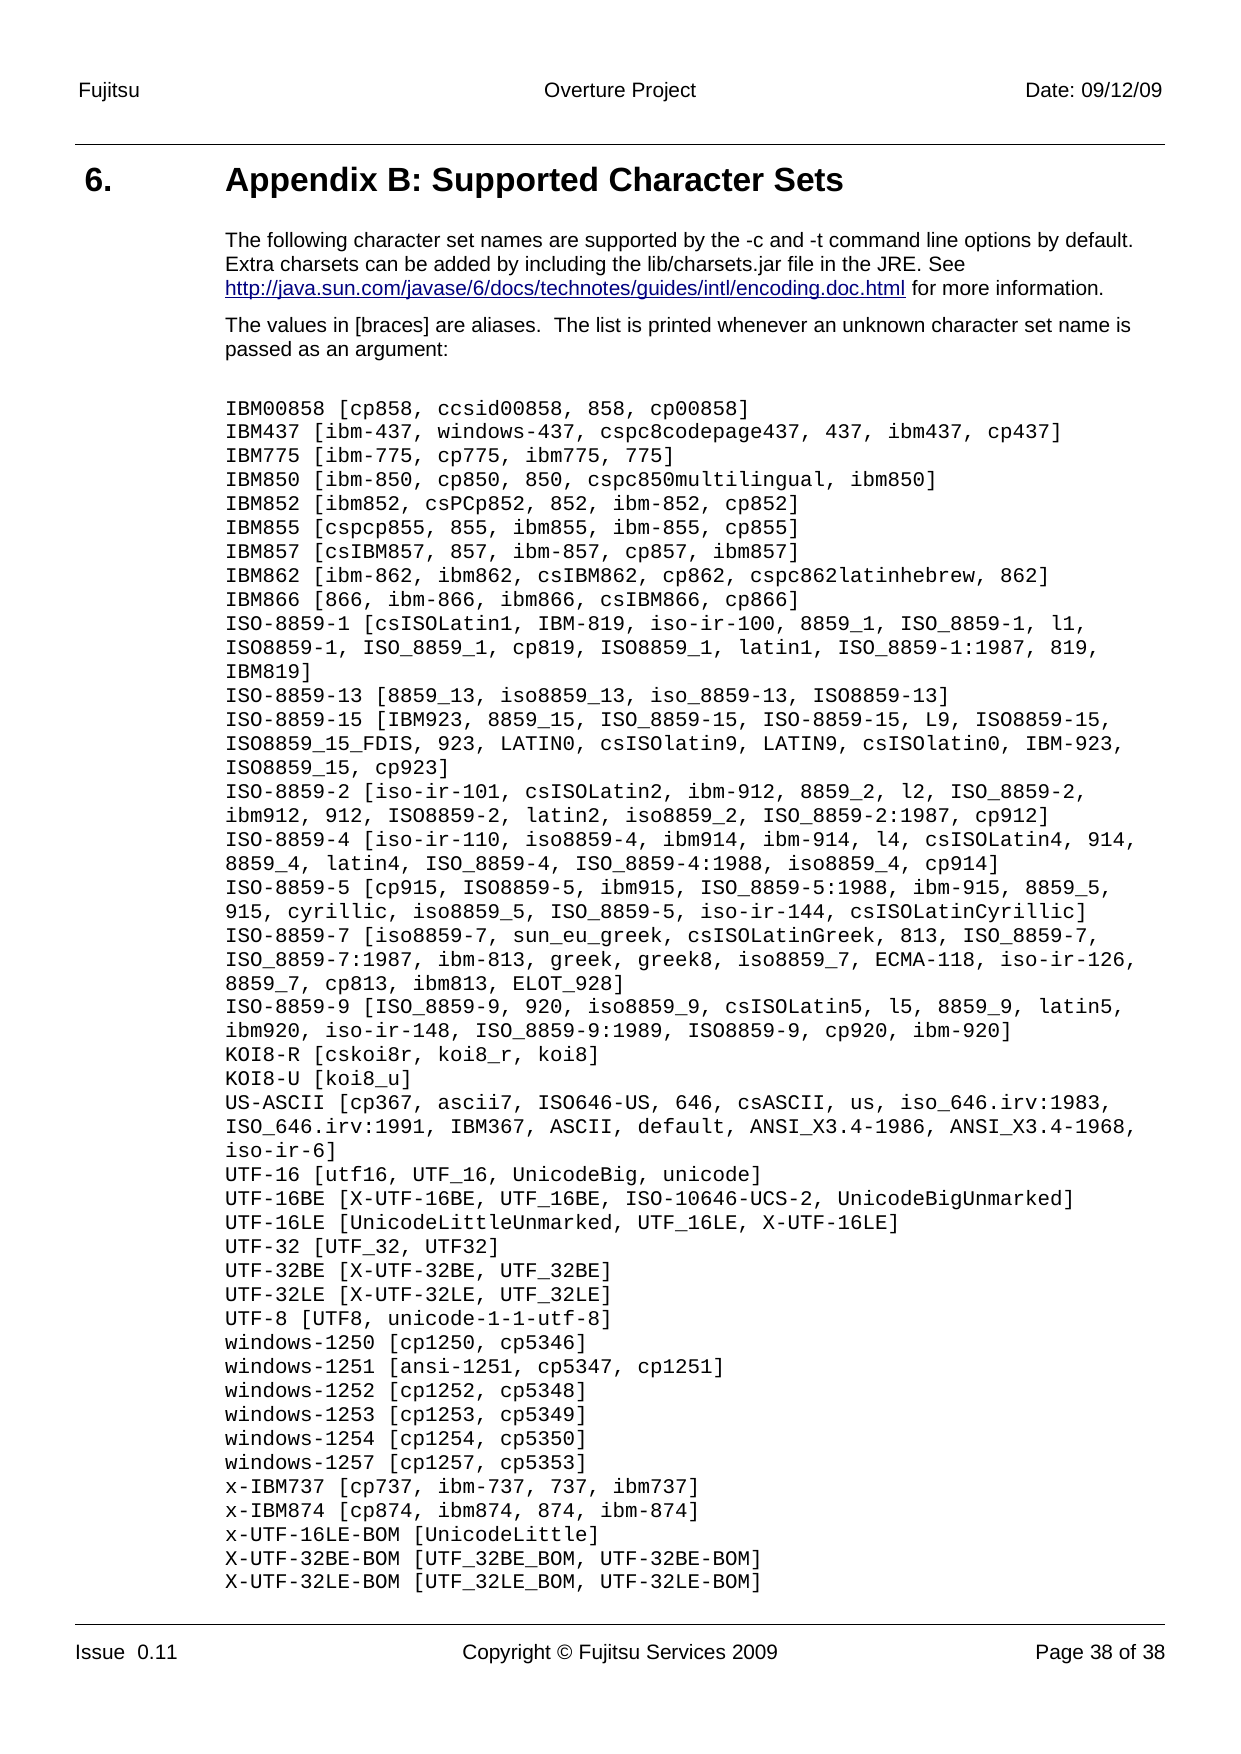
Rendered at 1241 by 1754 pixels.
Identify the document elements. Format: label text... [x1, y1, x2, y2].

text US-ASCII [cp367, ascii7, ISO646-US, 646, csASCII, us, iso_646.irv:1983, ISO_646.irv:1991, IBM367, ASCII, default, ANSI_X3.4-1986, ANSI_X3.4-1968, iso-ir-6] [225, 1092, 1165, 1164]
text ISO-8859-2 [iso-ir-101, csISOLatin2, ibm-912, 8859_2, l2, ISO_8859-2, ibm912, 912, ISO8859-2, latin2, iso8859_2, ISO_8859-2:1987, cp912] [225, 781, 1165, 829]
text IBM857 [csIBM857, 857, ibm-857, cp857, ibm857] [225, 541, 1165, 565]
text x-IBM737 [cp737, ibm-737, 737, ibm737] [225, 1476, 1165, 1499]
text ISO-8859-5 [cp915, ISO8859-5, ibm915, ISO_8859-5:1988, ibm-915, 8859_5, 915, cyrillic, iso8859_5, ISO_8859-5, iso-ir-144, csISOLatinCyrillic] [225, 877, 1165, 924]
text KOI8-U [koi8_u] [225, 1068, 1165, 1092]
text windows-1252 [cp1252, cp5348] [225, 1380, 1165, 1404]
text IBM775 [ibm-775, cp775, ibm775, 775] [225, 445, 1165, 469]
text KOI8-R [cskoi8r, koi8_r, koi8] [225, 1044, 1165, 1068]
text The following character set names are supported by the -c and -t command line options by default. Extra charsets can be added by including the lib/charsets.jar file in the JRE. See http://java.sun.com/javase/6/docs/technotes/guides/intl/encoding.doc.html for more information. [225, 228, 1165, 300]
text IBM00858 [cp858, ccsid00858, 858, cp00858] [225, 397, 1165, 421]
text The values in [braces] are aliases. The list is printed whenever an unknown character set name is passed as an argument: [225, 313, 1165, 361]
text IBM437 [ibm-437, windows-437, cspc8codepage437, 437, ibm437, cp437] [225, 421, 1165, 445]
text windows-1257 [cp1257, cp5353] [225, 1452, 1165, 1476]
text UTF-32BE [X-UTF-32BE, UTF_32BE] [225, 1260, 1165, 1284]
text ISO-8859-1 [csISOLatin1, IBM-819, iso-ir-100, 8859_1, ISO_8859-1, l1, ISO8859-1, ISO_8859_1, cp819, ISO8859_1, latin1, ISO_8859-1:1987, 819, IBM819] [225, 613, 1165, 685]
text IBM855 [cspcp855, 855, ibm855, ibm-855, cp855] [225, 517, 1165, 541]
text ISO-8859-9 [ISO_8859-9, 920, iso8859_9, csISOLatin5, l5, 8859_9, latin5, ibm920, iso-ir-148, ISO_8859-9:1989, ISO8859-9, cp920, ibm-920] [225, 996, 1165, 1044]
text x-IBM874 [cp874, ibm874, 874, ibm-874] [225, 1499, 1165, 1523]
text windows-1254 [cp1254, cp5350] [225, 1428, 1165, 1452]
text ISO-8859-13 [8859_13, iso8859_13, iso_8859-13, ISO8859-13] [225, 685, 1165, 709]
text UTF-8 [UTF8, unicode-1-1-utf-8] [225, 1308, 1165, 1332]
text UTF-16 [utf16, UTF_16, UnicodeBig, unicode] [225, 1164, 1165, 1188]
text windows-1251 [ansi-1251, cp5347, cp1251] [225, 1356, 1165, 1380]
text x-UTF-16LE-BOM [UnicodeLittle] [225, 1523, 1165, 1547]
text IBM850 [ibm-850, cp850, 850, cspc850multilingual, ibm850] [225, 469, 1165, 493]
text UTF-16BE [X-UTF-16BE, UTF_16BE, ISO-10646-UCS-2, UnicodeBigUnmarked] [225, 1188, 1165, 1212]
text X-UTF-32LE-BOM [UTF_32LE_BOM, UTF-32LE-BOM] [225, 1571, 1165, 1595]
text ISO-8859-4 [iso-ir-110, iso8859-4, ibm914, ibm-914, l4, csISOLatin4, 914, 8859_4, latin4, ISO_8859-4, ISO_8859-4:1988, iso8859_4, cp914] [225, 829, 1165, 877]
text IBM852 [ibm852, csPCp852, 852, ibm-852, cp852] [225, 493, 1165, 517]
subtitle Appendix B: Supported Character Sets [75, 160, 1165, 198]
text IBM862 [ibm-862, ibm862, csIBM862, cp862, cspc862latinhebrew, 862] [225, 565, 1165, 589]
text UTF-16LE [UnicodeLittleUnmarked, UTF_16LE, X-UTF-16LE] [225, 1212, 1165, 1236]
text IBM866 [866, ibm-866, ibm866, csIBM866, cp866] [225, 589, 1165, 613]
text ISO-8859-7 [iso8859-7, sun_eu_greek, csISOLatinGreek, 813, ISO_8859-7, ISO_8859-7:1987, ibm-813, greek, greek8, iso8859_7, ECMA-118, iso-ir-126, 8859_7, cp813, ibm813, ELOT_928] [225, 924, 1165, 996]
text UTF-32 [UTF_32, UTF32] [225, 1236, 1165, 1260]
text X-UTF-32BE-BOM [UTF_32BE_BOM, UTF-32BE-BOM] [225, 1547, 1165, 1571]
text windows-1250 [cp1250, cp5346] [225, 1332, 1165, 1356]
text ISO-8859-15 [IBM923, 8859_15, ISO_8859-15, ISO-8859-15, L9, ISO8859-15, ISO8859_15_FDIS, 923, LATIN0, csISOlatin9, LATIN9, csISOlatin0, IBM-923, ISO8859_15, cp923] [225, 709, 1165, 781]
text UTF-32LE [X-UTF-32LE, UTF_32LE] [225, 1284, 1165, 1308]
text windows-1253 [cp1253, cp5349] [225, 1404, 1165, 1428]
